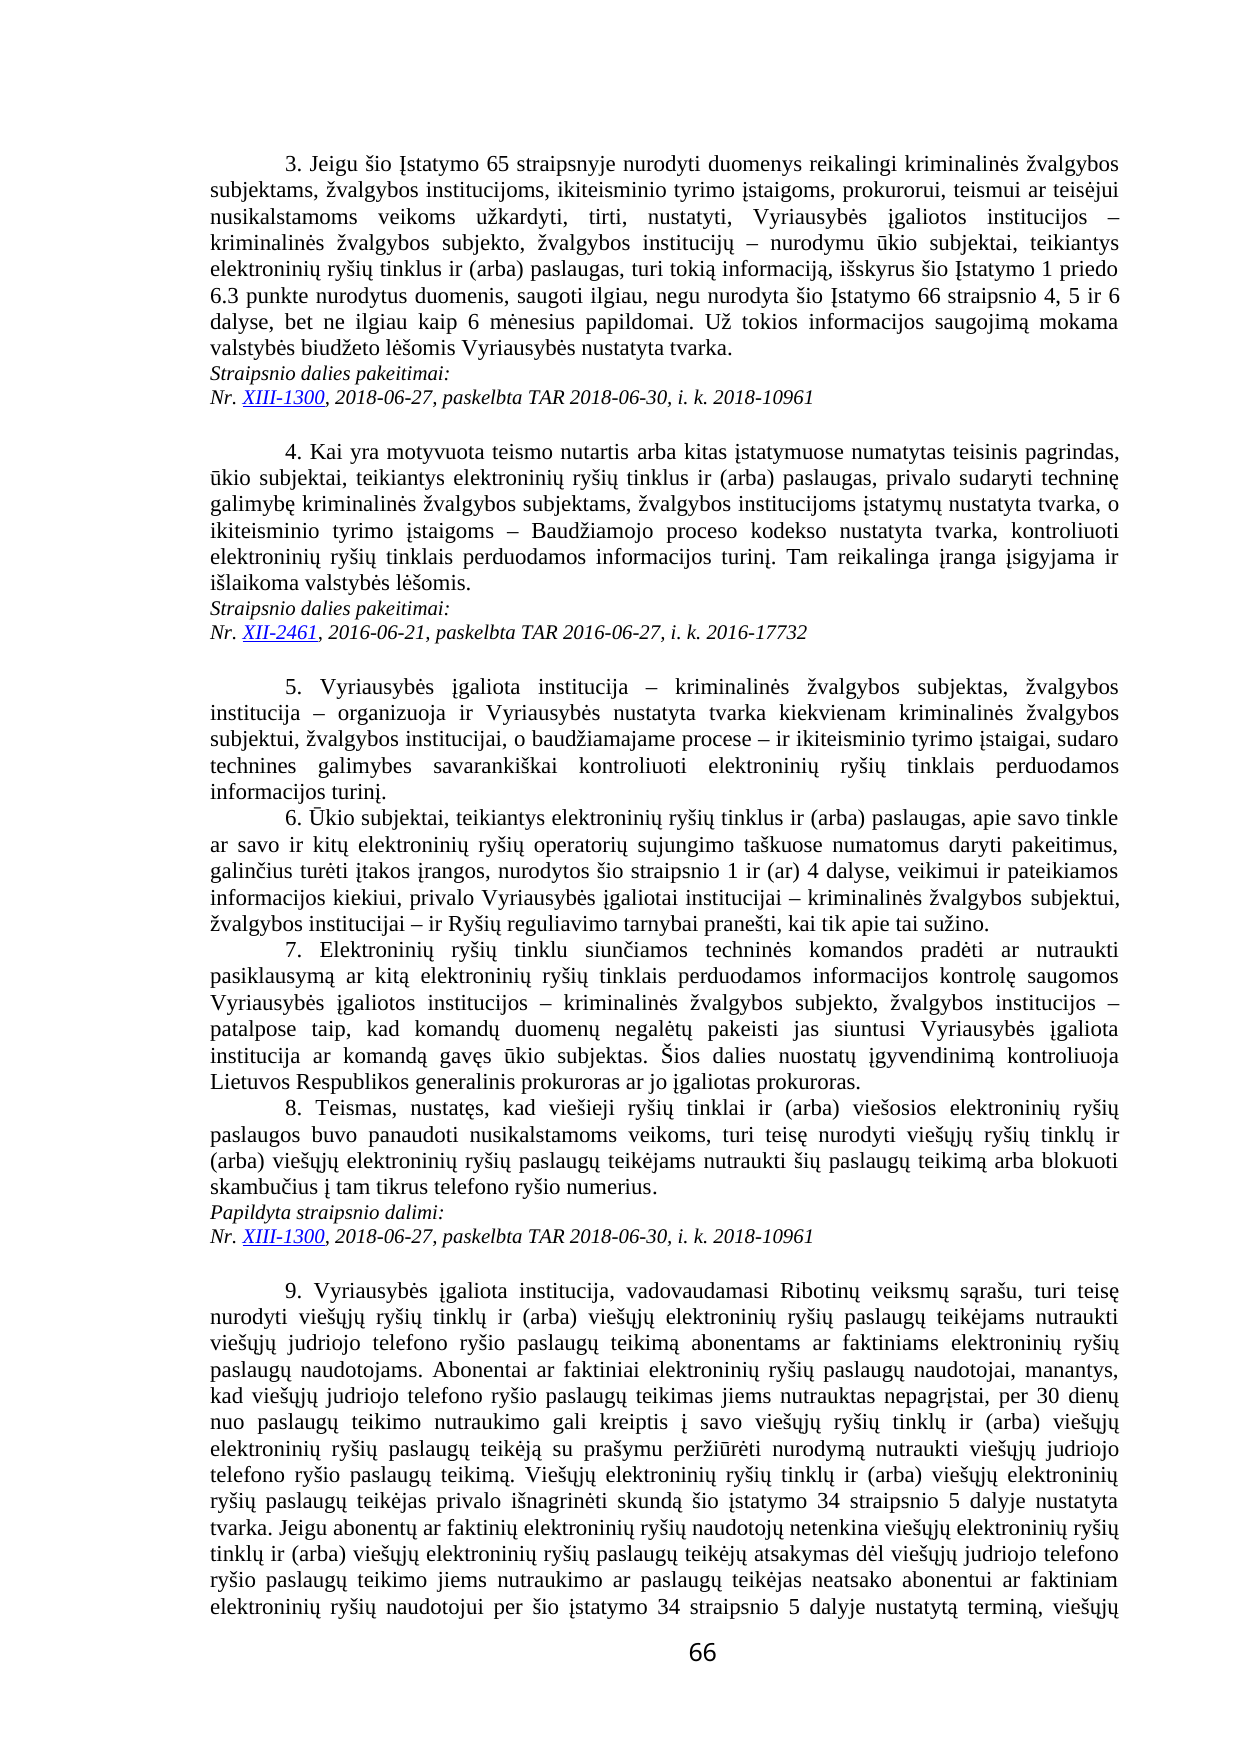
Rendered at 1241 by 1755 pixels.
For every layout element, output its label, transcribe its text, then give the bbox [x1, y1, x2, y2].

text Nr. XII-2461, 2016-06-21, paskelbta TAR 2016-06-27, i. k. 2016-17732 [210, 620, 1120, 644]
text Nr. XIII-1300, 2018-06-27, paskelbta TAR 2018-06-30, i. k. 2018-10961 [210, 1224, 1120, 1248]
text 4. Kai yra motyvuota teismo nutartis arba kitas įstatymuose numatytas teisinis pagrindas, ūkio subjektai, teikiantys elektroninių ryšių tinklus ir (arba) paslaugas, privalo sudaryti techninę galimybę kriminalinės žvalgybos subjektams, žvalgybos institucijoms įstatymų nustatyta tvarka, o ikiteisminio tyrimo įstaigoms – Baudžiamojo proceso kodekso nustatyta tvarka, kontroliuoti elektroninių ryšių tinklais perduodamos informacijos turinį. Tam reikalinga įranga įsigyjama ir išlaikoma valstybės lėšomis. [210, 438, 1120, 596]
text Nr. XIII-1300, 2018-06-27, paskelbta TAR 2018-06-30, i. k. 2018-10961 [210, 385, 1120, 409]
text Straipsnio dalies pakeitimai: [210, 596, 1120, 620]
text 3. Jeigu šio Įstatymo 65 straipsnyje nurodyti duomenys reikalingi kriminalinės žvalgybos subjektams, žvalgybos institucijoms, ikiteisminio tyrimo įstaigoms, prokurorui, teismui ar teisėjui nusikalstamoms veikoms užkardyti, tirti, nustatyti, Vyriausybės įgaliotos institucijos – kriminalinės žvalgybos subjekto, žvalgybos institucijų – nurodymu ūkio subjektai, teikiantys elektroninių ryšių tinklus ir (arba) paslaugas, turi tokią informaciją, išskyrus šio Įstatymo 1 priedo 6.3 punkte nurodytus duomenis, saugoti ilgiau, negu nurodyta šio Įstatymo 66 straipsnio 4, 5 ir 6 dalyse, bet ne ilgiau kaip 6 mėnesius papildomai. Už tokios informacijos saugojimą mokama valstybės biudžeto lėšomis Vyriausybės nustatyta tvarka. [210, 150, 1120, 361]
text 8. Teismas, nustatęs, kad viešieji ryšių tinklai ir (arba) viešosios elektroninių ryšių paslaugos buvo panaudoti nusikalstamoms veikoms, turi teisę nurodyti viešųjų ryšių tinklų ir (arba) viešųjų elektroninių ryšių paslaugų teikėjams nutraukti šių paslaugų teikimą arba blokuoti skambučius į tam tikrus telefono ryšio numerius. [210, 1094, 1120, 1200]
text Straipsnio dalies pakeitimai: [210, 361, 1120, 385]
text 7. Elektroninių ryšių tinklu siunčiamos techninės komandos pradėti ar nutraukti pasiklausymą ar kitą elektroninių ryšių tinklais perduodamos informacijos kontrolę saugomos Vyriausybės įgaliotos institucijos – kriminalinės žvalgybos subjekto, žvalgybos institucijos – patalpose taip, kad komandų duomenų negalėtų pakeisti jas siuntusi Vyriausybės įgaliota institucija ar komandą gavęs ūkio subjektas. Šios dalies nuostatų įgyvendinimą kontroliuoja Lietuvos Respublikos generalinis prokuroras ar jo įgaliotas prokuroras. [210, 936, 1120, 1094]
text Papildyta straipsnio dalimi: [210, 1200, 1120, 1224]
text 6. Ūkio subjektai, teikiantys elektroninių ryšių tinklus ir (arba) paslaugas, apie savo tinkle ar savo ir kitų elektroninių ryšių operatorių sujungimo taškuose numatomus daryti pakeitimus, galinčius turėti įtakos įrangos, nurodytos šio straipsnio 1 ir (ar) 4 dalyse, veikimui ir pateikiamos informacijos kiekiui, privalo Vyriausybės įgaliotai institucijai – kriminalinės žvalgybos subjektui, žvalgybos institucijai – ir Ryšių reguliavimo tarnybai pranešti, kai tik apie tai sužino. [210, 804, 1120, 936]
text 5. Vyriausybės įgaliota institucija – kriminalinės žvalgybos subjektas, žvalgybos institucija – organizuoja ir Vyriausybės nustatyta tvarka kiekvienam kriminalinės žvalgybos subjektui, žvalgybos institucijai, o baudžiamajame procese – ir ikiteisminio tyrimo įstaigai, sudaro technines galimybes savarankiškai kontroliuoti elektroninių ryšių tinklais perduodamos informacijos turinį. [210, 673, 1120, 804]
text 9. Vyriausybės įgaliota institucija, vadovaudamasi Ribotinų veiksmų sąrašu, turi teisę nurodyti viešųjų ryšių tinklų ir (arba) viešųjų elektroninių ryšių paslaugų teikėjams nutraukti viešųjų judriojo telefono ryšio paslaugų teikimą abonentams ar faktiniams elektroninių ryšių paslaugų naudotojams. Abonentai ar faktiniai elektroninių ryšių paslaugų naudotojai, manantys, kad viešųjų judriojo telefono ryšio paslaugų teikimas jiems nutrauktas nepagrįstai, per 30 dienų nuo paslaugų teikimo nutraukimo gali kreiptis į savo viešųjų ryšių tinklų ir (arba) viešųjų elektroninių ryšių paslaugų teikėją su prašymu peržiūrėti nurodymą nutraukti viešųjų judriojo telefono ryšio paslaugų teikimą. Viešųjų elektroninių ryšių tinklų ir (arba) viešųjų elektroninių ryšių paslaugų teikėjas privalo išnagrinėti skundą šio įstatymo 34 straipsnio 5 dalyje nustatyta tvarka. Jeigu abonentų ar faktinių elektroninių ryšių naudotojų netenkina viešųjų elektroninių ryšių tinklų ir (arba) viešųjų elektroninių ryšių paslaugų teikėjų atsakymas dėl viešųjų judriojo telefono ryšio paslaugų teikimo jiems nutraukimo ar paslaugų teikėjas neatsako abonentui ar faktiniam elektroninių ryšių naudotojui per šio įstatymo 34 straipsnio 5 dalyje nustatytą terminą, viešųjų [210, 1277, 1120, 1619]
